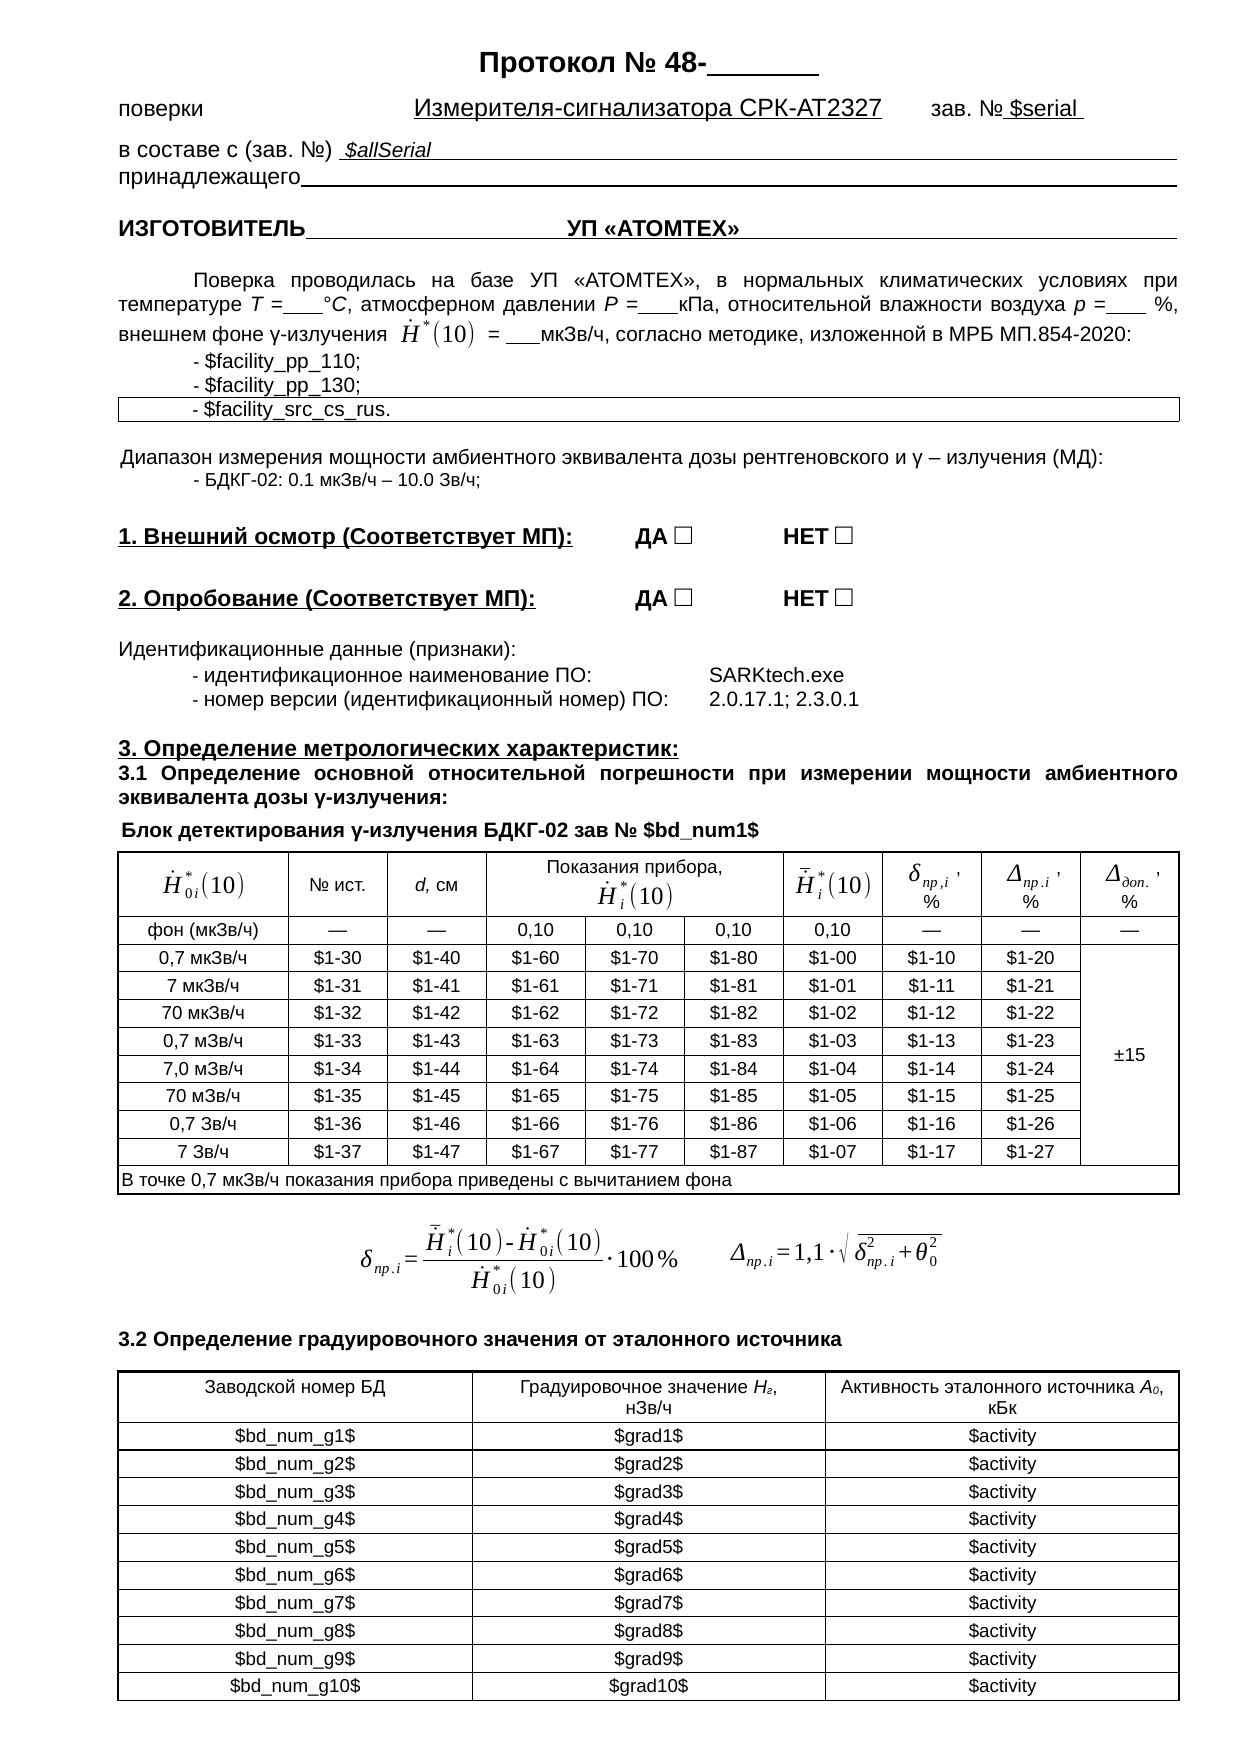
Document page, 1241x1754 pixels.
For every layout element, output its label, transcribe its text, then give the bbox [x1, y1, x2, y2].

table_cell , % [982, 853, 1080, 916]
table_cell $1-07 [784, 1139, 882, 1165]
table_cell 0,10 [586, 917, 684, 944]
table_cell $1-26 [982, 1111, 1080, 1138]
table_header $activity [826, 1590, 1178, 1616]
table_cell 70 мкЗв/ч [119, 1000, 288, 1027]
table_cell — [1081, 917, 1178, 944]
table_cell — [982, 917, 1080, 944]
table_cell $1-04 [784, 1056, 882, 1082]
table_cell $1-37 [289, 1139, 387, 1165]
text принадлежащего [118, 163, 1179, 189]
table_cell 0,7 Зв/ч [119, 1111, 288, 1138]
table_cell $1-30 [289, 945, 387, 971]
table_header $activity [826, 1562, 1178, 1588]
table_cell $1-73 [586, 1028, 684, 1054]
text Протокол № 48- [88, 45, 1179, 79]
table_cell ±15 [1081, 945, 1178, 1165]
table_header Блок детектирования γ-излучения БДКГ-02 зав № $bd_num1$ [118, 809, 1179, 851]
table_cell $1-34 [289, 1056, 387, 1082]
table_cell $1-74 [586, 1056, 684, 1082]
table_header $grad8$ [473, 1617, 825, 1644]
table_header 3.2 Определение градуировочного значения от эталонного источника [118, 1327, 1179, 1351]
text 3.1 Определение основной относительной погрешности при измерении мощности амбиентного эквивалента дозы γ-излучения: [118, 761, 1179, 809]
text - идентификационное наименование ПО: SARKtech.exe [118, 661, 1179, 687]
table_cell $1-84 [685, 1056, 783, 1082]
table_header Градуировочное значение Нг, нЗв/ч [473, 1373, 825, 1422]
table_header $activity [826, 1451, 1178, 1477]
table_header $grad1$ [473, 1423, 825, 1449]
table_header $bd_num_g8$ [119, 1617, 472, 1644]
table_cell , % [883, 853, 981, 916]
table_header $activity [826, 1534, 1178, 1561]
table_header $activity [826, 1478, 1178, 1505]
table_header $grad5$ [473, 1534, 825, 1561]
table_cell $1-80 [685, 945, 783, 971]
table_cell $1-62 [487, 1000, 585, 1027]
table_cell $1-24 [982, 1056, 1080, 1082]
text ИЗГОТОВИТЕЛЬ УП «АТОМТЕХ» [118, 215, 1179, 242]
table_cell 7 мкЗв/ч [119, 972, 288, 999]
table_cell $1-33 [289, 1028, 387, 1054]
table_cell $1-31 [289, 972, 387, 999]
text Диапазон измерения мощности амбиентного эквивалента дозы рентгеновского и γ – излучения (МД): [120, 445, 1173, 469]
table_cell 0,10 [487, 917, 585, 944]
text Поверка проводилась на базе УП «АТОМТЕХ», в нормальных климатических условиях при температуре Т = °С, атмосферном давлении Р = кПа, относительной влажности воздуха р = %, внешнем фоне γ-излучения = мкЗв/ч, согласно методике, изложенной в МРБ МП.854-2020: [118, 268, 1179, 349]
table_header Заводской номер БД [119, 1373, 472, 1422]
table_header $activity [826, 1617, 1178, 1644]
table_cell $1-46 [388, 1111, 486, 1138]
table_cell [784, 853, 882, 916]
table_cell $1-03 [784, 1028, 882, 1054]
table_header $activity [826, 1673, 1178, 1700]
table_cell $1-64 [487, 1056, 585, 1082]
table_cell $1-82 [685, 1000, 783, 1027]
table_cell $1-25 [982, 1083, 1080, 1110]
table_cell 0,10 [685, 917, 783, 944]
table_cell $1-67 [487, 1139, 585, 1165]
table_cell $1-66 [487, 1111, 585, 1138]
table_cell [119, 853, 288, 916]
table_header $grad6$ [473, 1562, 825, 1588]
table_cell 7,0 мЗв/ч [119, 1056, 288, 1082]
table_cell № ист. [289, 853, 387, 916]
table_cell $1-87 [685, 1139, 783, 1165]
table_header $grad9$ [473, 1645, 825, 1672]
table_cell 0,7 мЗв/ч [119, 1028, 288, 1054]
text - БДКГ-02: 0.1 мкЗв/ч – 10.0 Зв/ч; [118, 469, 1179, 491]
table_cell $1-11 [883, 972, 981, 999]
table_cell $1-70 [586, 945, 684, 971]
table_cell $1-02 [784, 1000, 882, 1027]
table_cell $1-77 [586, 1139, 684, 1165]
table_cell $1-00 [784, 945, 882, 971]
table_cell $1-12 [883, 1000, 981, 1027]
table_cell $1-76 [586, 1111, 684, 1138]
table_header $activity [826, 1506, 1178, 1533]
table_cell $1-75 [586, 1083, 684, 1110]
table_cell $1-47 [388, 1139, 486, 1165]
table_cell $1-63 [487, 1028, 585, 1054]
table_cell — [388, 917, 486, 944]
table_cell $1-41 [388, 972, 486, 999]
table_cell $1-17 [883, 1139, 981, 1165]
table_cell $1-20 [982, 945, 1080, 971]
table_header $bd_num_g1$ [119, 1423, 472, 1449]
table_cell $1-05 [784, 1083, 882, 1110]
text поверки Измерителя-сигнализатора СРК-АТ2327 зав. № $serial [118, 93, 1179, 122]
table_cell $1-36 [289, 1111, 387, 1138]
table_header Активность эталонного источника А0, кБк [826, 1373, 1178, 1422]
table_cell $1-21 [982, 972, 1080, 999]
table_header $bd_num_g4$ [119, 1506, 472, 1533]
table_cell $1-45 [388, 1083, 486, 1110]
table_header $bd_num_g2$ [119, 1451, 472, 1477]
table_cell $1-85 [685, 1083, 783, 1110]
table_header $grad10$ [473, 1673, 825, 1700]
table_cell d, см [388, 853, 486, 916]
table_cell $1-13 [883, 1028, 981, 1054]
table_header $grad7$ [473, 1590, 825, 1616]
table_header $bd_num_g9$ [119, 1645, 472, 1672]
table_cell $1-14 [883, 1056, 981, 1082]
table_cell $1-42 [388, 1000, 486, 1027]
table_cell 70 мЗв/ч [119, 1083, 288, 1110]
text - $facility_pp_110; [118, 349, 1179, 373]
table_cell $1-27 [982, 1139, 1080, 1165]
table_cell — [883, 917, 981, 944]
table_header $grad3$ [473, 1478, 825, 1505]
table_cell $1-81 [685, 972, 783, 999]
table_cell $1-40 [388, 945, 486, 971]
table_header $grad2$ [473, 1451, 825, 1477]
text 2. Опробование (Соответствует МП): ДА □ НЕТ □ [118, 579, 1179, 613]
text Идентификационные данные (признаки): [118, 637, 1179, 661]
text 1. Внешний осмотр (Соответствует МП): ДА □ НЕТ □ [118, 517, 1179, 550]
table_header $bd_num_g3$ [119, 1478, 472, 1505]
table_cell $1-35 [289, 1083, 387, 1110]
table_cell 0,7 мкЗв/ч [119, 945, 288, 971]
table_cell $1-83 [685, 1028, 783, 1054]
table_cell $1-10 [883, 945, 981, 971]
table_cell $1-72 [586, 1000, 684, 1027]
table_cell $1-60 [487, 945, 585, 971]
table_cell $1-16 [883, 1111, 981, 1138]
table_header $bd_num_g10$ [119, 1673, 472, 1700]
table_cell $1-22 [982, 1000, 1080, 1027]
table_cell 0,10 [784, 917, 882, 944]
text - номер версии (идентификационный номер) ПО: 2.0.17.1; 2.3.0.1 [118, 687, 1179, 711]
text 3. Определение метрологических характеристик: [118, 735, 1179, 761]
table_header $activity [826, 1423, 1178, 1449]
table_header $bd_num_g7$ [119, 1590, 472, 1616]
table_cell 7 Зв/ч [119, 1139, 288, 1165]
table_cell $1-15 [883, 1083, 981, 1110]
table_cell $1-43 [388, 1028, 486, 1054]
table_cell $1-44 [388, 1056, 486, 1082]
table_header $bd_num_g5$ [119, 1534, 472, 1561]
table_header $activity [826, 1645, 1178, 1672]
table_cell фон (мкЗв/ч) [119, 917, 288, 944]
table_cell — [289, 917, 387, 944]
table_header $bd_num_g6$ [119, 1562, 472, 1588]
table_header $grad4$ [473, 1506, 825, 1533]
text в составе с (зав. №) $allSerial [118, 136, 1179, 163]
table_cell $1-32 [289, 1000, 387, 1027]
table_cell , % [1081, 853, 1178, 916]
table_cell $1-06 [784, 1111, 882, 1138]
table_header - $facility_src_cs_rus. [119, 398, 1179, 421]
text - $facility_pp_130; [118, 373, 1179, 397]
table_cell $1-86 [685, 1111, 783, 1138]
table_cell $1-65 [487, 1083, 585, 1110]
table_cell $1-23 [982, 1028, 1080, 1054]
table_cell $1-71 [586, 972, 684, 999]
table_cell Показания прибора, [487, 853, 783, 916]
table_cell $1-61 [487, 972, 585, 999]
table_cell $1-01 [784, 972, 882, 999]
table_cell В точке 0,7 мкЗв/ч показания прибора приведены с вычитанием фона [119, 1166, 1178, 1193]
